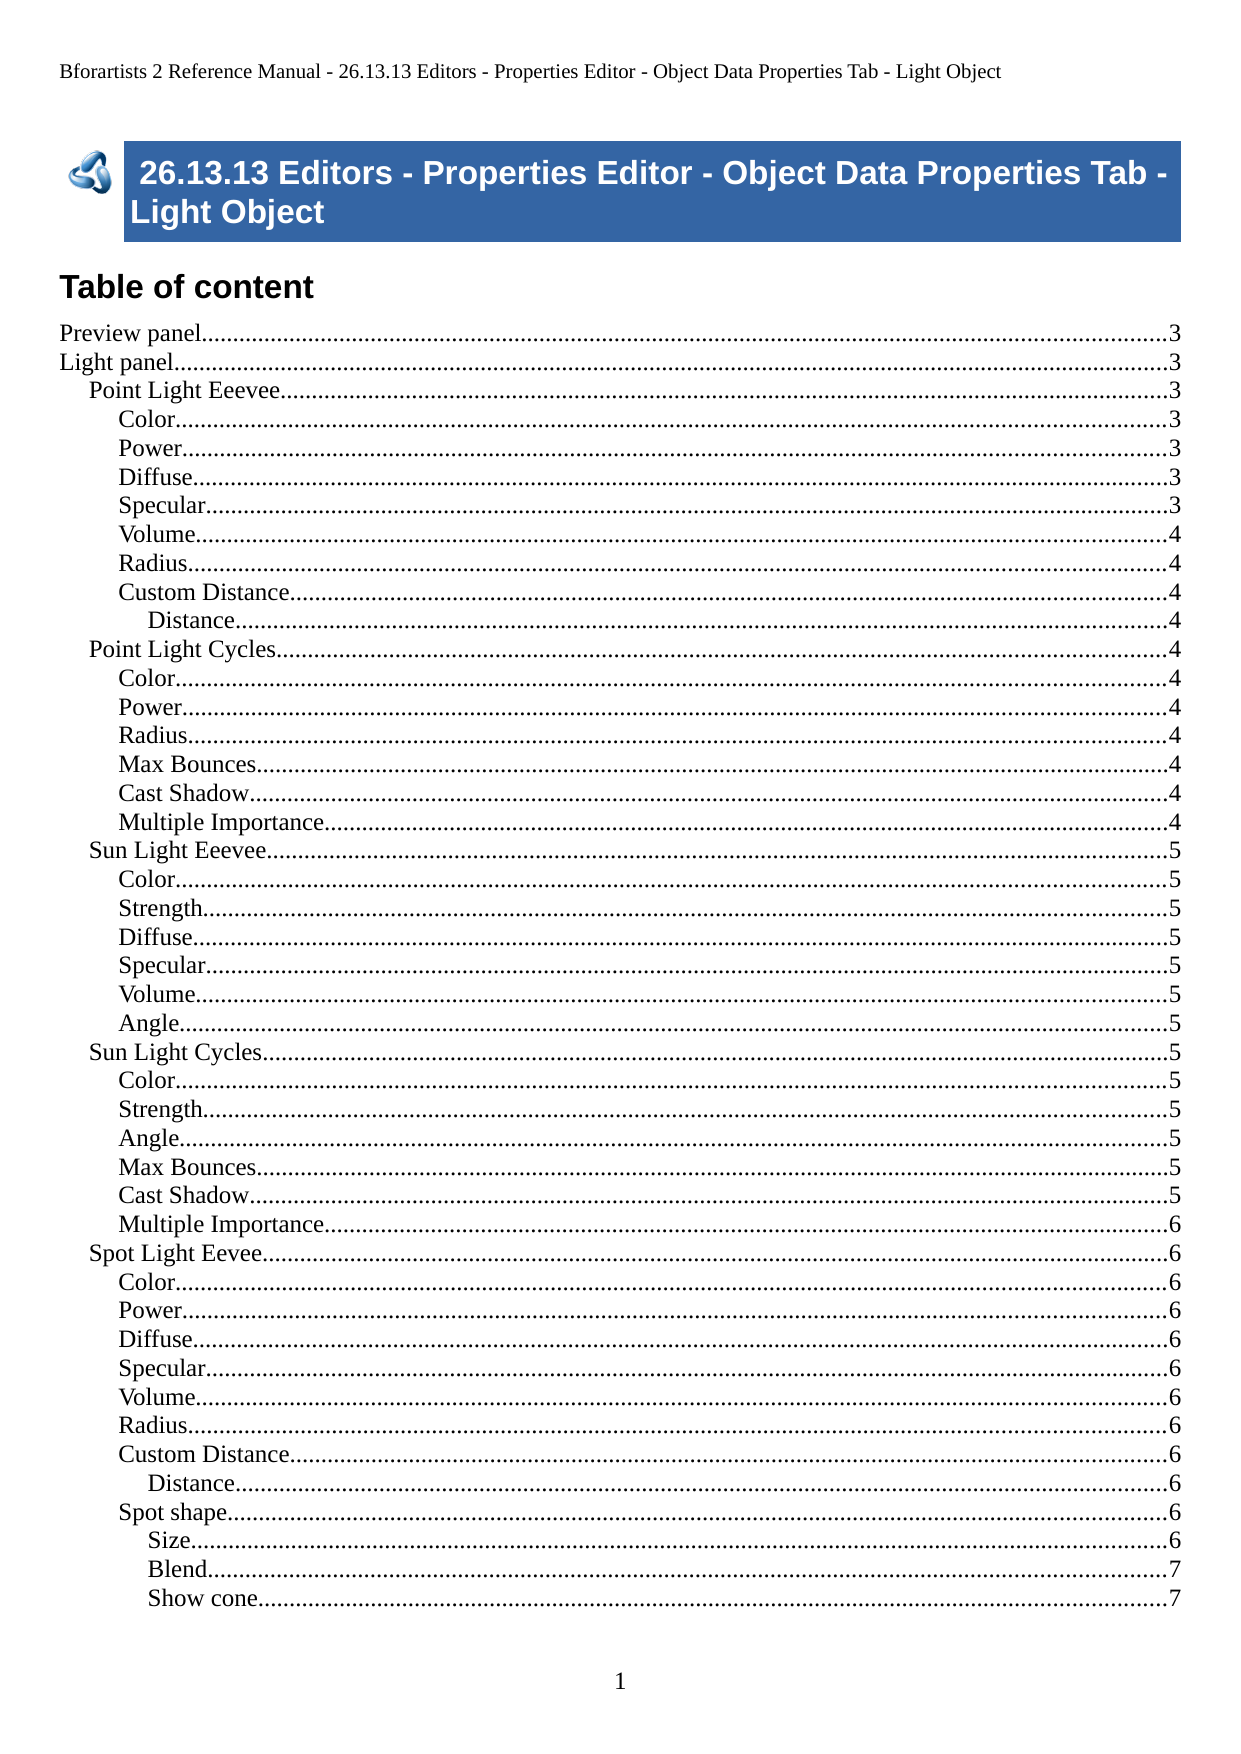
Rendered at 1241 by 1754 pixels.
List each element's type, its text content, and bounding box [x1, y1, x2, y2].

text Specular 3 [118, 490, 1181, 519]
text Angle 5 [118, 1008, 1181, 1037]
text Size 6 [147, 1525, 1181, 1554]
text Strength 5 [118, 893, 1181, 922]
text Volume 5 [118, 979, 1181, 1008]
text Angle 5 [118, 1123, 1181, 1152]
text Max Bounces 4 [118, 749, 1181, 778]
text Volume 6 [118, 1382, 1181, 1410]
text Power 4 [118, 692, 1181, 720]
subtitle Table of content [59, 267, 1181, 305]
text Color 6 [118, 1267, 1181, 1295]
text Diffuse 3 [118, 462, 1181, 490]
text Color 4 [118, 663, 1181, 692]
text Radius 4 [118, 720, 1181, 749]
text Spot shape 6 [118, 1497, 1181, 1525]
text Diffuse 5 [118, 922, 1181, 950]
text Point Light Eeevee 3 [88, 375, 1181, 404]
text Multiple Importance 4 [118, 807, 1181, 835]
text Strength 5 [118, 1094, 1181, 1123]
text Sun Light Cycles 5 [88, 1037, 1181, 1065]
text Cast Shadow 4 [118, 778, 1181, 807]
text Power 3 [118, 433, 1181, 462]
text Show cone 7 [147, 1583, 1181, 1612]
text Diffuse 6 [118, 1324, 1181, 1353]
picture [65, 147, 114, 197]
text Distance 6 [147, 1468, 1181, 1497]
text Color 3 [118, 404, 1181, 433]
text Specular 6 [118, 1353, 1181, 1382]
text Radius 6 [118, 1410, 1181, 1439]
table_header [59, 141, 124, 242]
text Volume 4 [118, 519, 1181, 548]
text Preview panel 3 [59, 318, 1181, 347]
text Color 5 [118, 864, 1181, 893]
text Spot Light Eevee 6 [88, 1238, 1181, 1267]
text Specular 5 [118, 950, 1181, 979]
text Distance 4 [147, 605, 1181, 634]
text Max Bounces 5 [118, 1152, 1181, 1180]
text Custom Distance 6 [118, 1439, 1181, 1468]
text Radius 4 [118, 548, 1181, 577]
text Color 5 [118, 1065, 1181, 1094]
text Point Light Cycles 4 [88, 634, 1181, 663]
text Custom Distance 4 [118, 577, 1181, 605]
text Blend 7 [147, 1554, 1181, 1583]
text Power 6 [118, 1295, 1181, 1324]
text Light panel 3 [59, 347, 1181, 375]
text Multiple Importance 6 [118, 1209, 1181, 1238]
text Cast Shadow 5 [118, 1180, 1181, 1209]
table_header 26.13.13 Editors - Properties Editor - Object Data Properties Tab - Light Object [124, 141, 1181, 242]
text Sun Light Eeevee 5 [88, 835, 1181, 864]
